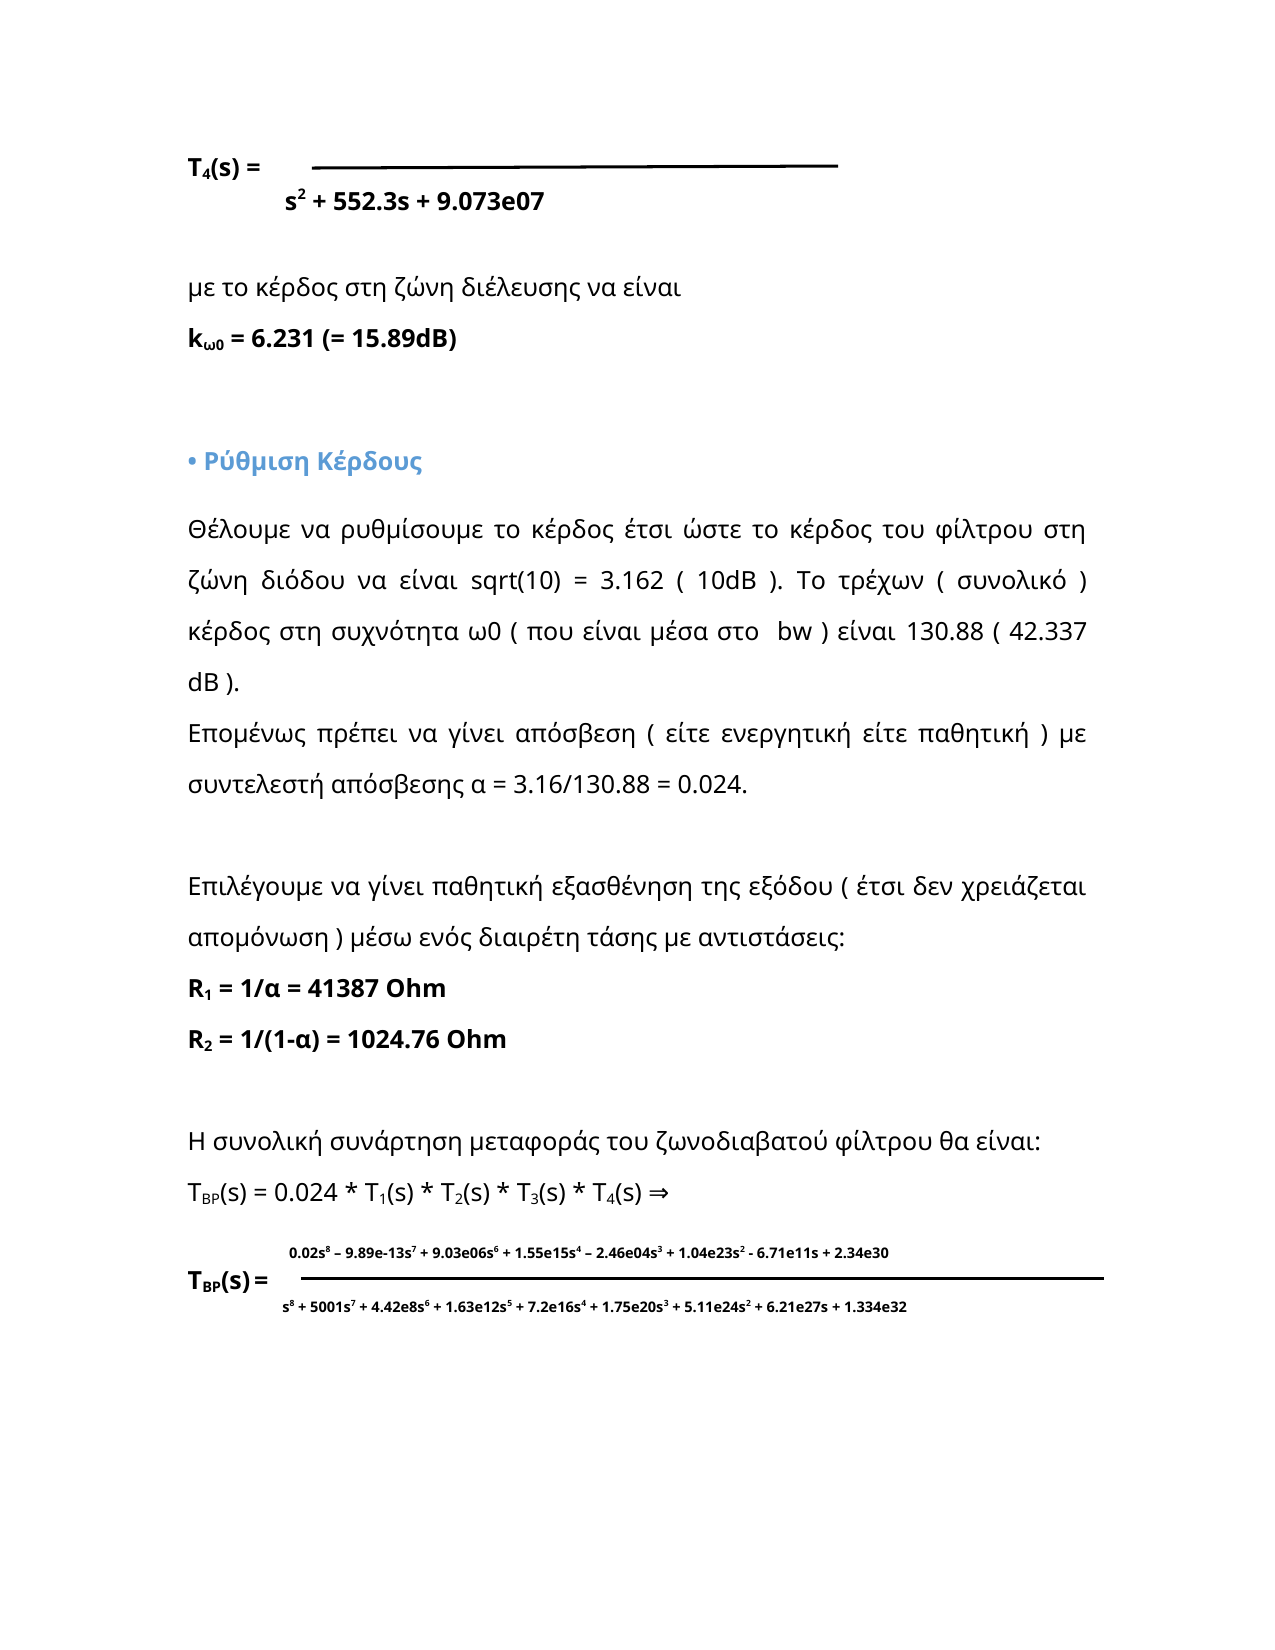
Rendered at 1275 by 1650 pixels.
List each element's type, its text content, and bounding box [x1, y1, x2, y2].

text R2 = 1/(1-α) = 1024.76 Ohm [187, 1022, 1087, 1056]
text ΤBP(s) = 0.024 * T1(s) * T2(s) * T3(s) * T4(s) ⇒ [187, 1175, 1087, 1209]
text Επομένως πρέπει να γίνει απόσβεση ( είτε ενεργητική είτε παθητική ) με συντελεστή απόσβεσης α = 3.16/130.88 = 0.024. [187, 715, 1087, 801]
text s2 + 552.3s + 9.073e07 [187, 184, 1087, 218]
text s8 + 5001s7 + 4.42e8s6 + 1.63e12s5 + 7.2e16s4 + 1.75e20s3 + 5.11e24s2 + 6.21e27s + 1.334e32 [187, 1297, 1087, 1317]
text Επιλέγουμε να γίνει παθητική εξασθένηση της εξόδου ( έτσι δεν χρειάζεται απομόνωση ) μέσω ενός διαιρέτη τάσης με αντιστάσεις: [187, 868, 1087, 954]
text kω0 = 6.231 (= 15.89dB) [187, 320, 1087, 354]
text 0.02s8 – 9.89e-13s7 + 9.03e06s6 + 1.55e15s4 – 2.46e04s3 + 1.04e23s2 - 6.71e11s + 2.34e30 [187, 1243, 1087, 1263]
text Θέλουμε να ρυθμίσουμε το κέρδος έτσι ώστε το κέρδος του φίλτρου στη ζώνη διόδου να είναι sqrt(10) = 3.162 ( 10dB ). Το τρέχων ( συνολικό ) κέρδος στη συχνότητα ω0 ( που είναι μέσα στο bw ) είναι 130.88 ( 42.337 dB ). [187, 511, 1087, 698]
text με το κέρδος στη ζώνη διέλευσης να είναι [187, 269, 1087, 303]
text Η συνολική συνάρτηση μεταφοράς του ζωνοδιαβατού φίλτρου θα είναι: [187, 1124, 1087, 1158]
text R1 = 1/α = 41387 Ohm [187, 971, 1087, 1005]
text TBP(s) = [187, 1263, 1087, 1297]
text Τ4(s) = [187, 150, 1087, 184]
subtitle • Ρύθμιση Κέρδους [187, 443, 1087, 477]
